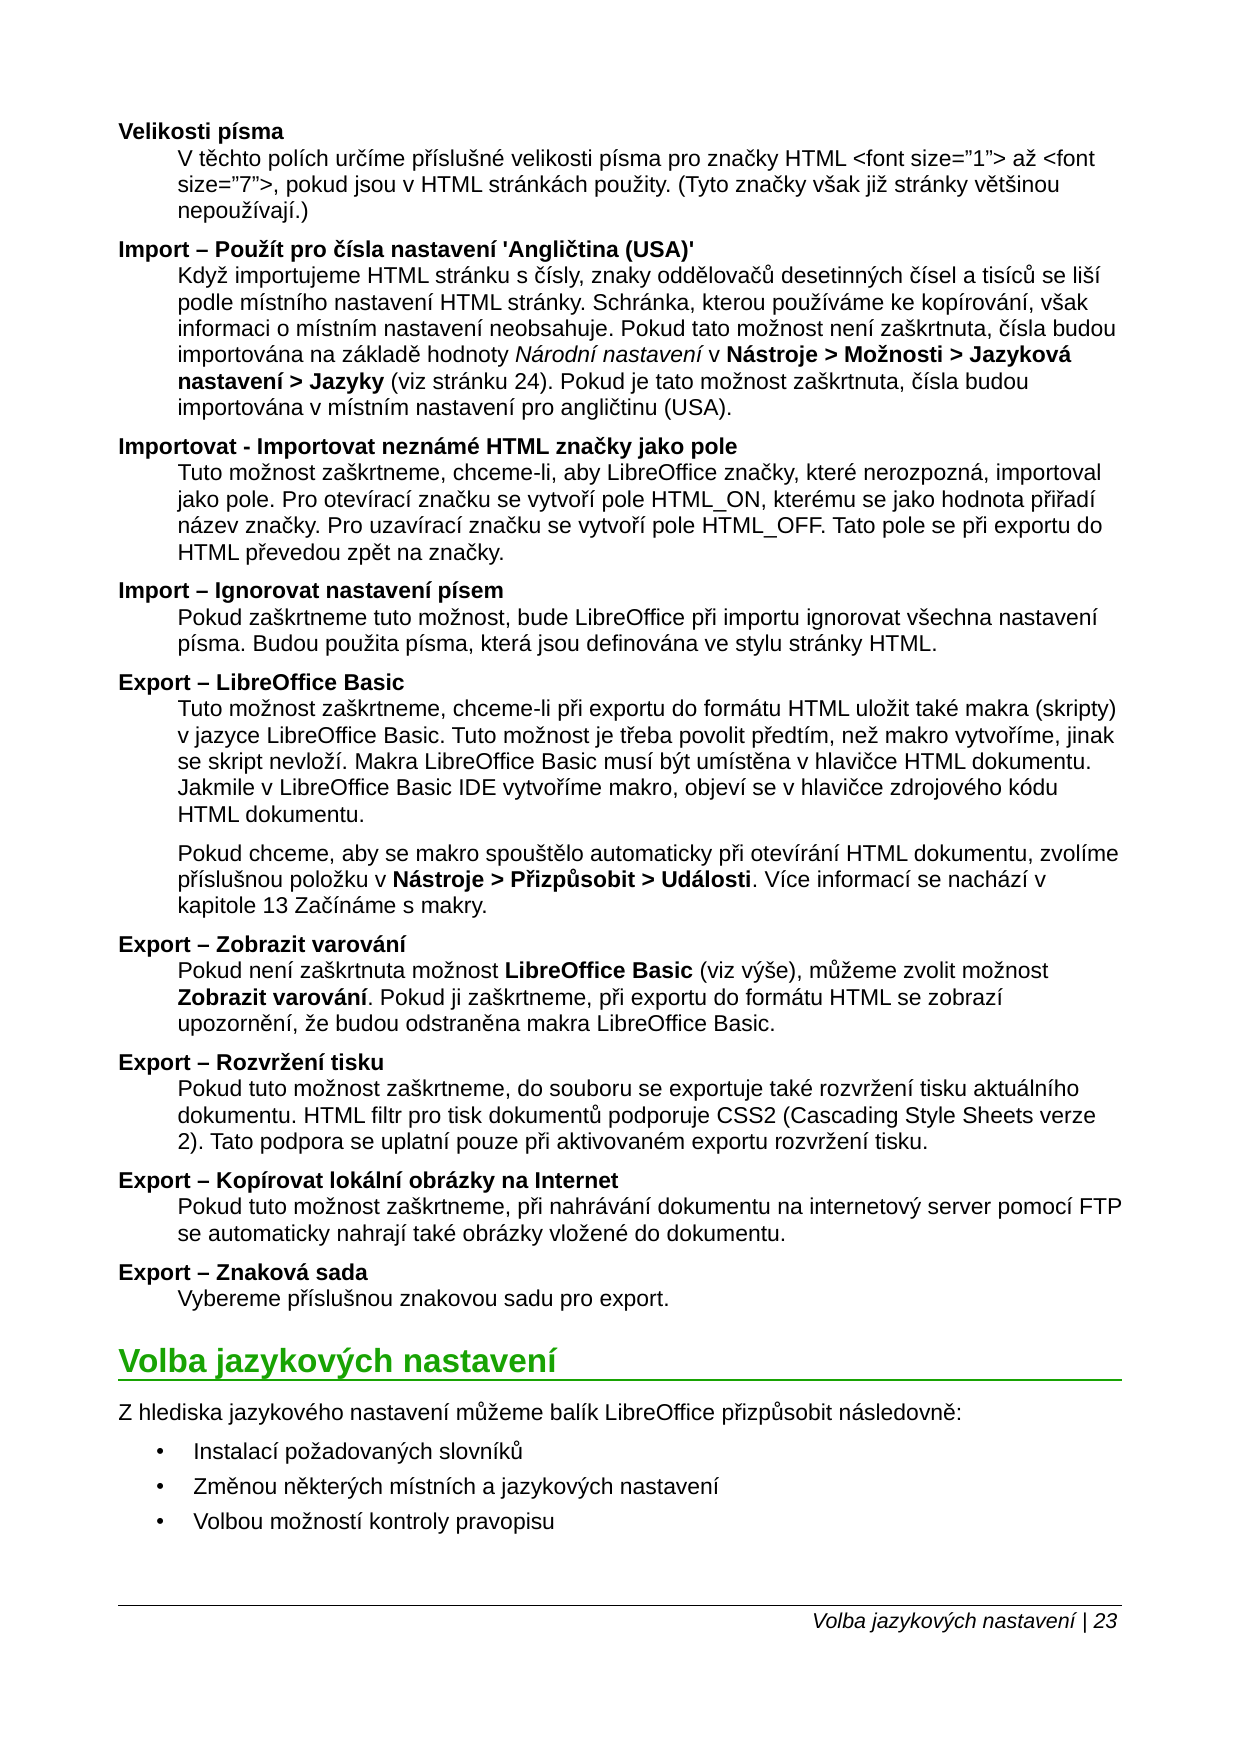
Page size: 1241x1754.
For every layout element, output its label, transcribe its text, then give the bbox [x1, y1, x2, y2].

list Volbou možností kontroly pravopisu [156, 1508, 1122, 1534]
text Z hlediska jazykového nastavení můžeme balík LibreOffice přizpůsobit následovně: [118, 1399, 1122, 1425]
text Pokud tuto možnost zaškrtneme, při nahrávání dokumentu na internetový server pomocí FTP se automaticky nahrají také obrázky vložené do dokumentu. [177, 1193, 1122, 1246]
text Pokud tuto možnost zaškrtneme, do souboru se exportuje také rozvržení tisku aktuálního dokumentu. HTML filtr pro tisk dokumentů podporuje CSS2 (Cascading Style Sheets verze 2). Tato podpora se uplatní pouze při aktivovaném exportu rozvržení tisku. [177, 1075, 1122, 1154]
text Importovat - Importovat neznámé HTML značky jako pole [118, 433, 1122, 459]
subtitle Volba jazykových nastavení [118, 1341, 1122, 1379]
text Vybereme příslušnou znakovou sadu pro export. [177, 1285, 1122, 1311]
text Import – Ignorovat nastavení písem [118, 577, 1122, 604]
text Export – Zobrazit varování [118, 931, 1122, 957]
text Import – Použít pro čísla nastavení 'Angličtina (USA)' [118, 236, 1122, 262]
text V těchto polích určíme příslušné velikosti písma pro značky HTML <font size=”1”> až <font size=”7”>, pokud jsou v HTML stránkách použity. (Tyto značky však již stránky většinou nepoužívají.) [177, 144, 1122, 223]
text Když importujeme HTML stránku s čísly, znaky oddělovačů desetinných čísel a tisíců se liší podle místního nastavení HTML stránky. Schránka, kterou používáme ke kopírování, však informaci o místním nastavení neobsahuje. Pokud tato možnost není zaškrtnuta, čísla budou importována na základě hodnoty Národní nastavení v Nástroje > Možnosti > Jazyková nastavení > Jazyky (viz stránku 22). Pokud je tato možnost zaškrtnuta, čísla budou importována v místním nastavení pro angličtinu (USA). [177, 262, 1122, 421]
text Tuto možnost zaškrtneme, chceme-li, aby LibreOffice značky, které nerozpozná, importoval jako pole. Pro otevírací značku se vytvoří pole HTML_ON, kterému se jako hodnota přiřadí název značky. Pro uzavírací značku se vytvoří pole HTML_OFF. Tato pole se při exportu do HTML převedou zpět na značky. [177, 459, 1122, 565]
text Export – LibreOffice Basic [118, 669, 1122, 695]
text Velikosti písma [118, 118, 1122, 144]
list Změnou některých místních a jazykových nastavení [156, 1473, 1122, 1499]
text Tuto možnost zaškrtneme, chceme-li při exportu do formátu HTML uložit také makra (skripty) v jazyce LibreOffice Basic. Tuto možnost je třeba povolit předtím, než makro vytvoříme, jinak se skript nevloží. Makra LibreOffice Basic musí být umístěna v hlavičce HTML dokumentu. Jakmile v LibreOffice Basic IDE vytvoříme makro, objeví se v hlavičce zdrojového kódu HTML dokumentu. [177, 695, 1122, 827]
text Export – Rozvržení tisku [118, 1049, 1122, 1075]
list Instalací požadovaných slovníků [156, 1438, 1122, 1464]
text Pokud zaškrtneme tuto možnost, bude LibreOffice při importu ignorovat všechna nastavení písma. Budou použita písma, která jsou definována ve stylu stránky HTML. [177, 604, 1122, 656]
text Pokud chceme, aby se makro spouštělo automaticky při otevírání HTML dokumentu, zvolíme příslušnou položku v Nástroje > Přizpůsobit > Události. Více informací se nachází v kapitole 13 Začínáme s makry. [177, 839, 1122, 918]
text Export – Kopírovat lokální obrázky na Internet [118, 1167, 1122, 1193]
text Export – Znaková sada [118, 1258, 1122, 1285]
text Pokud není zaškrtnuta možnost LibreOffice Basic (viz výše), můžeme zvolit možnost Zobrazit varování. Pokud ji zaškrtneme, při exportu do formátu HTML se zobrazí upozornění, že budou odstraněna makra LibreOffice Basic. [177, 957, 1122, 1036]
